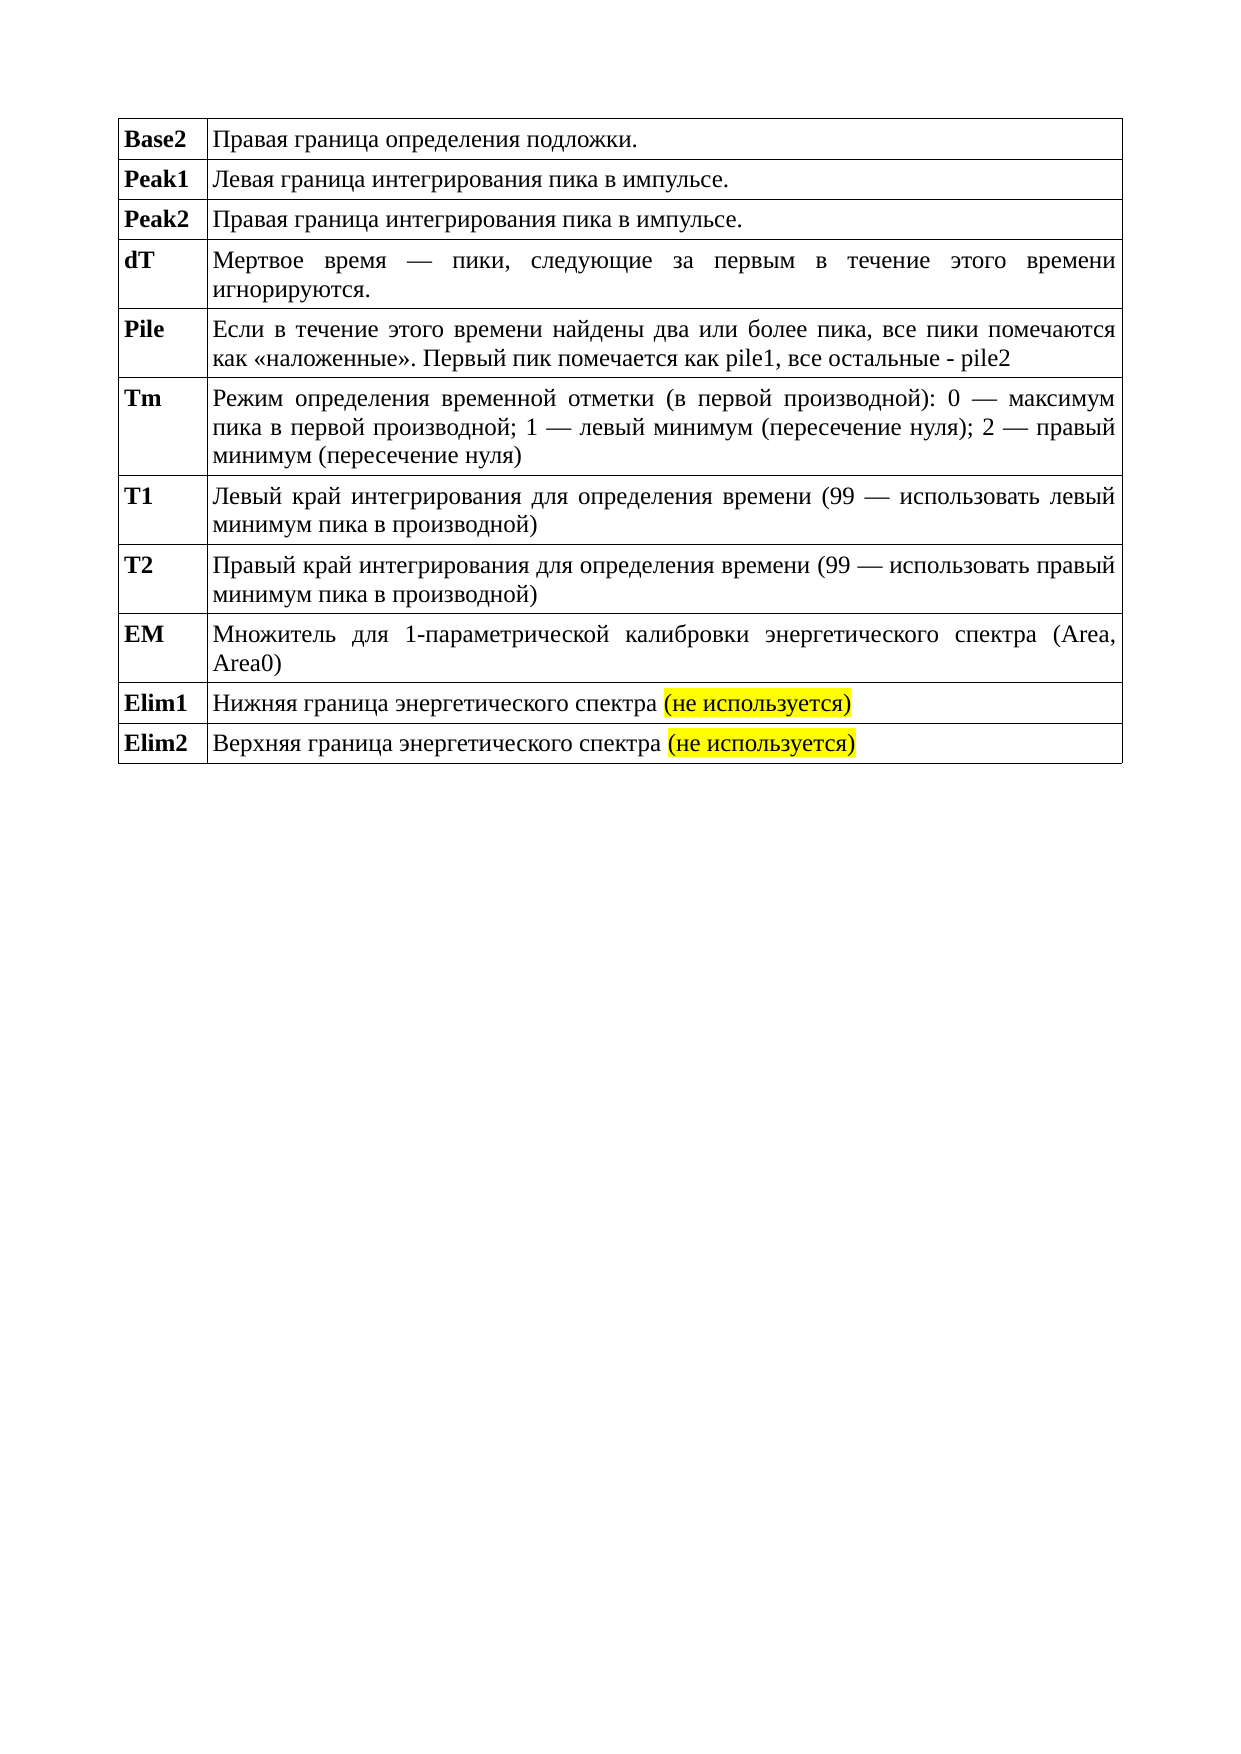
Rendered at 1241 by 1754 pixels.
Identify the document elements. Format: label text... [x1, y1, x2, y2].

table_cell Elim2 [119, 724, 207, 763]
table_cell Base2 [119, 119, 207, 158]
table_cell Peak1 [119, 160, 207, 199]
table_cell dT [119, 240, 207, 308]
table_cell Pile [119, 309, 207, 377]
table_cell Нижняя граница энергетического спектра (не используется) [208, 683, 1122, 722]
table_cell Множитель для 1-параметрической калибровки энергетического спектра (Area, Area0) [208, 614, 1122, 682]
table_cell Peak2 [119, 200, 207, 239]
table_cell Мертвое время — пики, следующие за первым в течение этого времени игнорируются. [208, 240, 1122, 308]
table_cell Левый край интегрирования для определения времени (99 — использовать левый минимум пика в производной) [208, 476, 1122, 544]
table_cell Tm [119, 378, 207, 475]
table_cell Верхняя граница энергетического спектра (не используется) [208, 724, 1122, 763]
table_cell Правая граница интегрирования пика в импульсе. [208, 200, 1122, 239]
table_cell EM [119, 614, 207, 682]
table_cell Режим определения временной отметки (в первой производной): 0 — максимум пика в первой производной; 1 — левый минимум (пересечение нуля); 2 — правый минимум (пересечение нуля) [208, 378, 1122, 475]
table_cell Elim1 [119, 683, 207, 722]
table_cell Правый край интегрирования для определения времени (99 — использовать правый минимум пика в производной) [208, 545, 1122, 613]
table_cell T1 [119, 476, 207, 544]
table_cell Правая граница определения подложки. [208, 119, 1122, 158]
table_cell Если в течение этого времени найдены два или более пика, все пики помечаются как «наложенные». Первый пик помечается как pile1, все остальные - pile2 [208, 309, 1122, 377]
table_cell T2 [119, 545, 207, 613]
table_cell Левая граница интегрирования пика в импульсе. [208, 160, 1122, 199]
